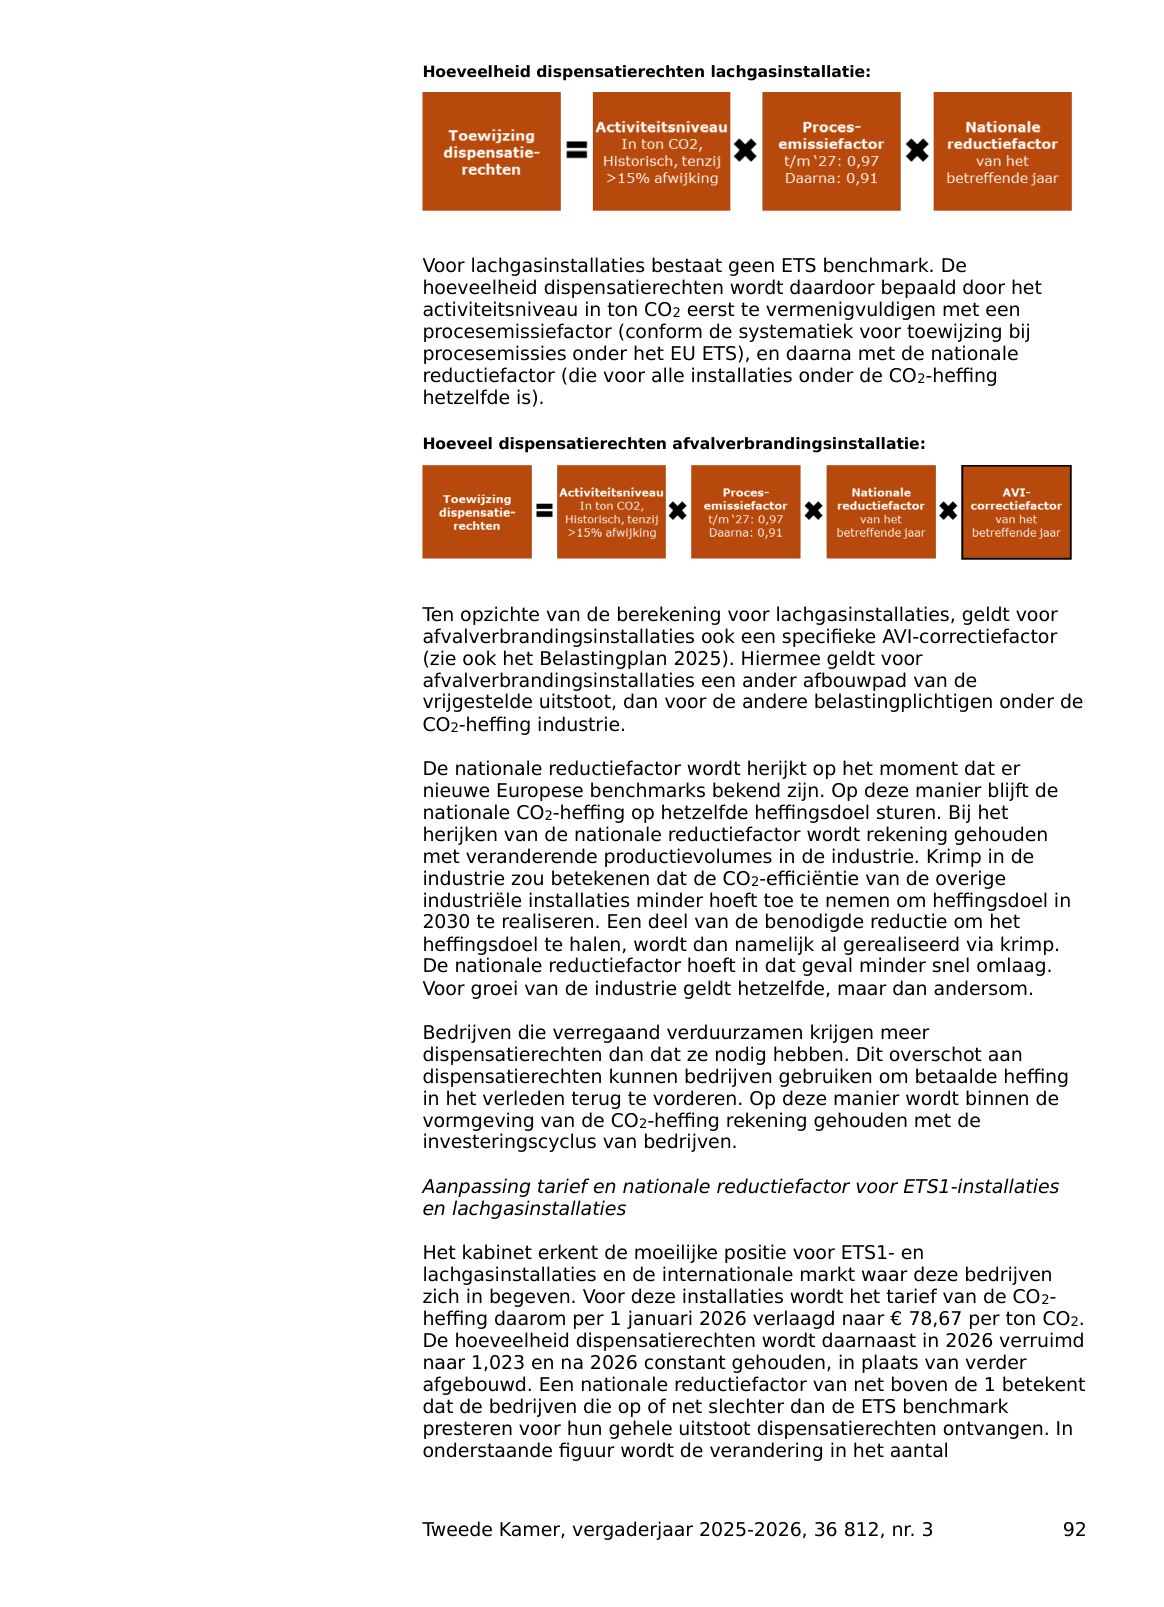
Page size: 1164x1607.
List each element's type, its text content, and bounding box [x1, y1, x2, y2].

text De nationale reductiefactor wordt herijkt op het moment dat er nieuwe Europese benchmarks bekend zijn. Op deze manier blijft de nationale CO2-heffing op hetzelfde heffingsdoel sturen. Bij het herijken van de nationale reductiefactor wordt rekening gehouden met veranderende productievolumes in de industrie. Krimp in de industrie zou betekenen dat de CO2-efficiëntie van de overige industriële installaties minder hoeft toe te nemen om heffingsdoel in 2030 te realiseren. Een deel van de benodigde reductie om het heffingsdoel te halen, wordt dan namelijk al gerealiseerd via krimp. De nationale reductiefactor hoeft in dat geval minder snel omlaag. Voor groei van de industrie geldt hetzelfde, maar dan andersom. [422, 758, 1087, 999]
text Ten opzichte van de berekening voor lachgasinstallaties, geldt voor afvalverbrandingsinstallaties ook een specifieke AVI-correctiefactor (zie ook het Belastingplan 2025). Hiermee geldt voor afvalverbrandingsinstallaties een ander afbouwpad van de vrijgestelde uitstoot, dan voor de andere belastingplichtigen onder de CO2-heffing industrie. [422, 603, 1087, 735]
picture [422, 92, 1072, 211]
picture [422, 465, 1072, 560]
text Het kabinet erkent de moeilijke positie voor ETS1- en lachgasinstallaties en de internationale markt waar deze bedrijven zich in begeven. Voor deze installaties wordt het tarief van de CO2-heffing daarom per 1 januari 2026 verlaagd naar € 78,67 per ton CO2. De hoeveelheid dispensatierechten wordt daarnaast in 2026 verruimd naar 1,023 en na 2026 constant gehouden, in plaats van verder afgebouwd. Een nationale reductiefactor van net boven de 1 betekent dat de bedrijven die op of net slechter dan de ETS benchmark presteren voor hun gehele uitstoot dispensatierechten ontvangen. In onderstaande figuur wordt de verandering in het aantal [422, 1242, 1087, 1462]
text Hoeveelheid dispensatierechten lachgasinstallatie: [422, 63, 1072, 81]
text Voor lachgasinstallaties bestaat geen ETS benchmark. De hoeveelheid dispensatierechten wordt daardoor bepaald door het activiteitsniveau in ton CO2 eerst te vermenigvuldigen met een procesemissiefactor (conform de systematiek voor toewijzing bij procesemissies onder het EU ETS), en daarna met de nationale reductiefactor (die voor alle installaties onder de CO2-heffing hetzelfde is). [422, 255, 1087, 409]
text Bedrijven die verregaand verduurzamen krijgen meer dispensatierechten dan dat ze nodig hebben. Dit overschot aan dispensatierechten kunnen bedrijven gebruiken om betaalde heffing in het verleden terug te vorderen. Op deze manier wordt binnen de vormgeving van de CO2-heffing rekening gehouden met de investeringscyclus van bedrijven. [422, 1022, 1087, 1153]
subtitle Aanpassing tarief en nationale reductiefactor voor ETS1-installaties en lachgasinstallaties [422, 1176, 1087, 1219]
text Hoeveel dispensatierechten afvalverbrandingsinstallatie: [422, 435, 1072, 453]
